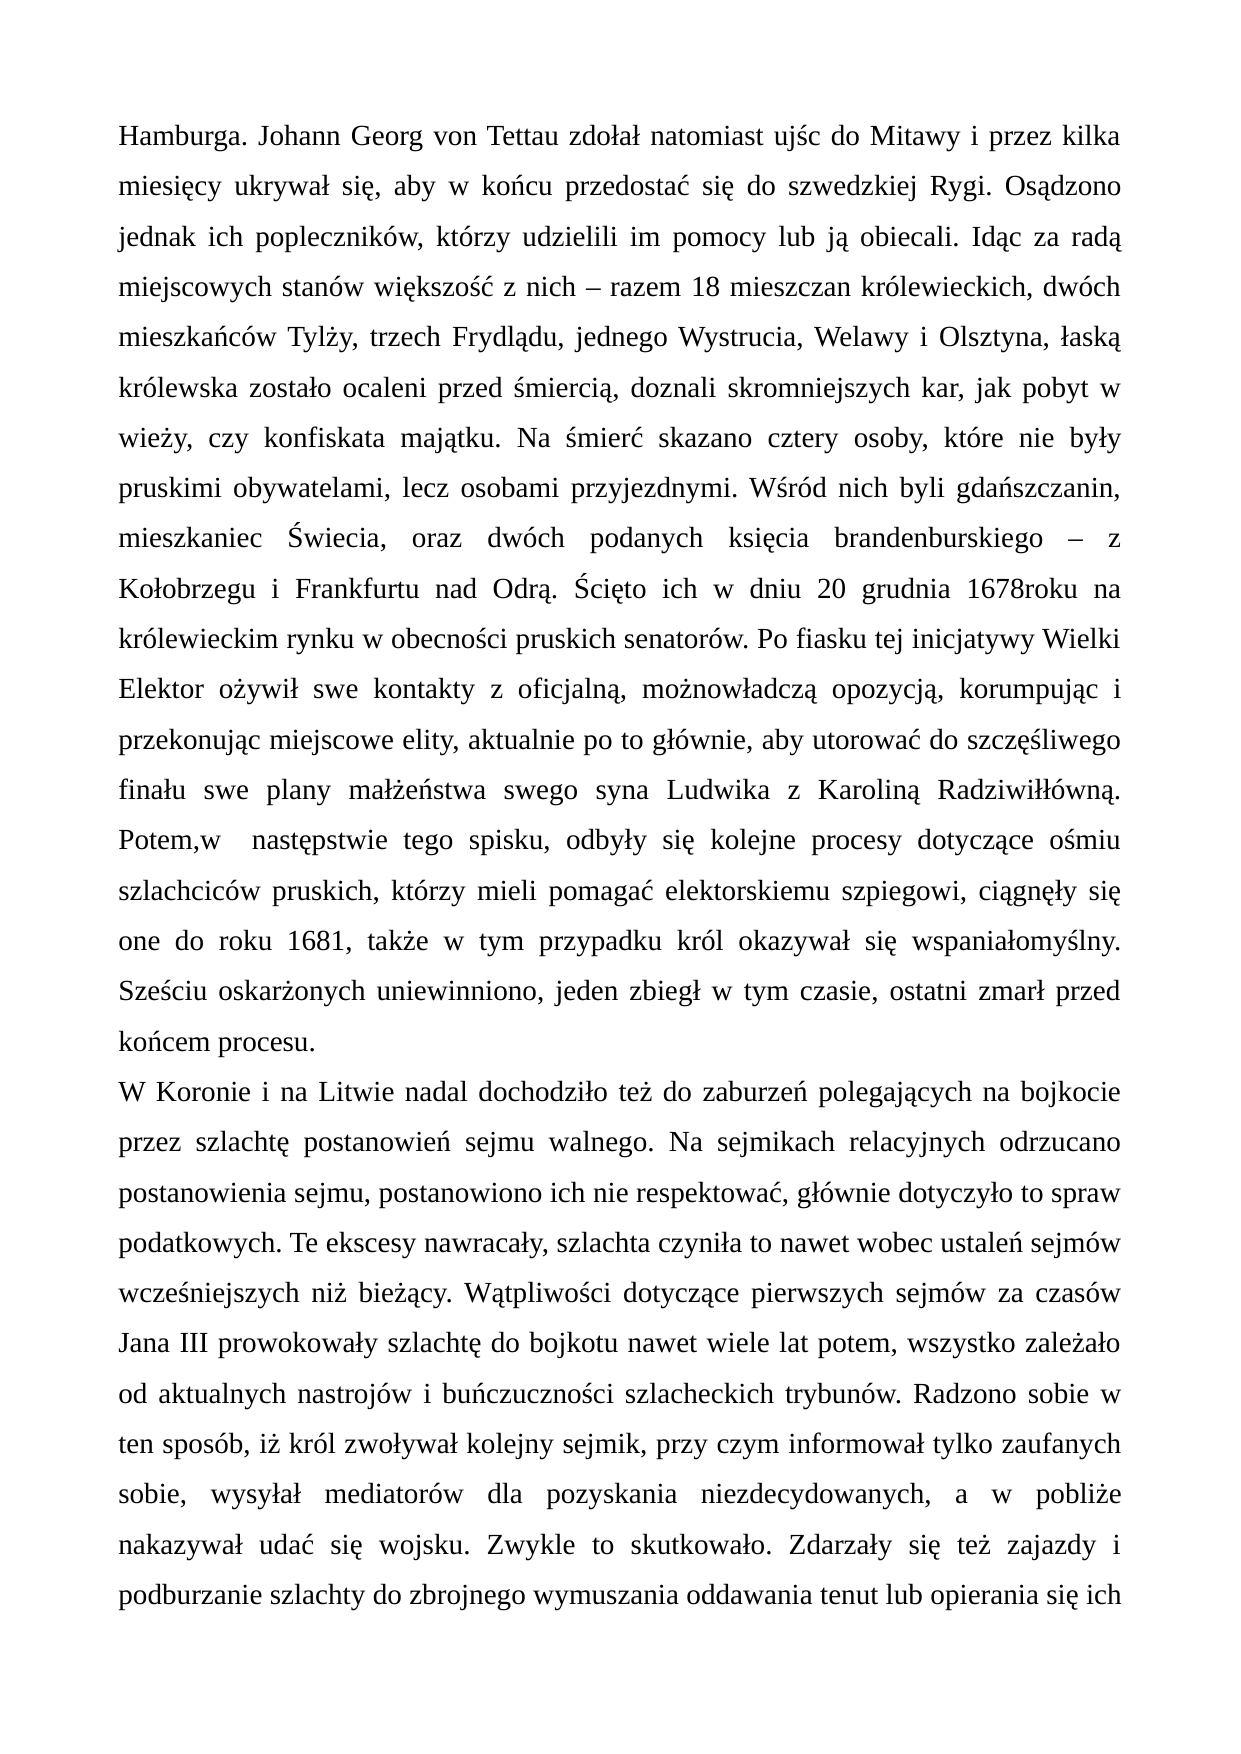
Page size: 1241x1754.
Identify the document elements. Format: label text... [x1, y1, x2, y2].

text Hamburga. Johann Georg von Tettau zdołał natomiast ujśc do Mitawy i przez kilka miesięcy ukrywał się, aby w końcu przedostać się do szwedzkiej Rygi. Osądzono jednak ich popleczników, którzy udzielili im pomocy lub ją obiecali. Idąc za radą miejscowych stanów większość z nich – razem 18 mieszczan królewieckich, dwóch mieszkańców Tylży, trzech Frydlądu, jednego Wystrucia, Welawy i Olsztyna, łaską królewska zostało ocaleni przed śmiercią, doznali skromniejszych kar, jak pobyt w wieży, czy konfiskata majątku. Na śmierć skazano cztery osoby, które nie były pruskimi obywatelami, lecz osobami przyjezdnymi. Wśród nich byli gdańszczanin, mieszkaniec Świecia, oraz dwóch podanych księcia brandenburskiego – z Kołobrzegu i Frankfurtu nad Odrą. Ścięto ich w dniu 20 grudnia 1678roku na królewieckim rynku w obecności pruskich senatorów. Po fiasku tej inicjatywy Wielki Elektor ożywił swe kontakty z oficjalną, możnowładczą opozycją, korumpując i przekonując miejscowe elity, aktualnie po to głównie, aby utorować do szczęśliwego finału swe plany małżeństwa swego syna Ludwika z Karoliną Radziwiłłówną. Potem,w następstwie tego spisku, odbyły się kolejne procesy dotyczące ośmiu szlachciców pruskich, którzy mieli pomagać elektorskiemu szpiegowi, ciągnęły się one do roku 1681, także w tym przypadku król okazywał się wspaniałomyślny. Sześciu oskarżonych uniewinniono, jeden zbiegł w tym czasie, ostatni zmarł przed końcem procesu. [118, 118, 1122, 1057]
text W Koronie i na Litwie nadal dochodziło też do zaburzeń polegających na bojkocie przez szlachtę postanowień sejmu walnego. Na sejmikach relacyjnych odrzucano postanowienia sejmu, postanowiono ich nie respektować, głównie dotyczyło to spraw podatkowych. Te ekscesy nawracały, szlachta czyniła to nawet wobec ustaleń sejmów wcześniejszych niż bieżący. Wątpliwości dotyczące pierwszych sejmów za czasów Jana III prowokowały szlachtę do bojkotu nawet wiele lat potem, wszystko zależało od aktualnych nastrojów i buńczuczności szlacheckich trybunów. Radzono sobie w ten sposób, iż król zwoływał kolejny sejmik, przy czym informował tylko zaufanych sobie, wysyłał mediatorów dla pozyskania niezdecydowanych, a w pobliże nakazywał udać się wojsku. Zwykle to skutkowało. Zdarzały się też zajazdy i podburzanie szlachty do zbrojnego wymuszania oddawania tenut lub opierania się ich [118, 1074, 1122, 1611]
